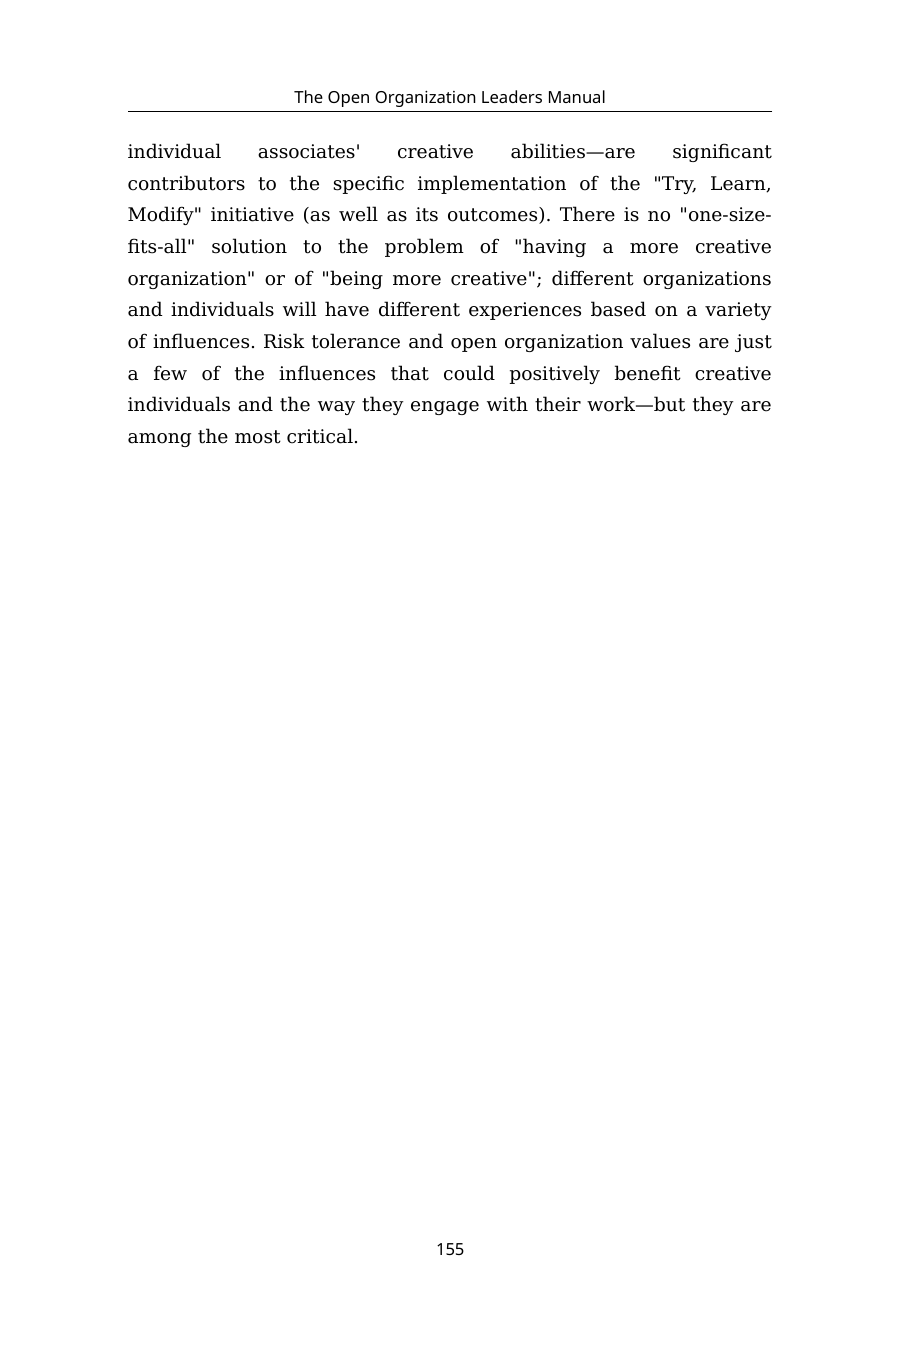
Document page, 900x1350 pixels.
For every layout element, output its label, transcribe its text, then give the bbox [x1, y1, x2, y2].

text individual associates' creative abilities—are significant contributors to the specific implementation of the "Try, Learn, Modify" initiative (as well as its outcomes). There is no "one-size-fits-all" solution to the problem of "having a more creative organization" or of "being more creative"; different organizations and individuals will have different experiences based on a variety of influences. Risk tolerance and open organization values are just a few of the influences that could positively benefit creative individuals and the way they engage with their work—but they are among the most critical. [127, 141, 772, 448]
